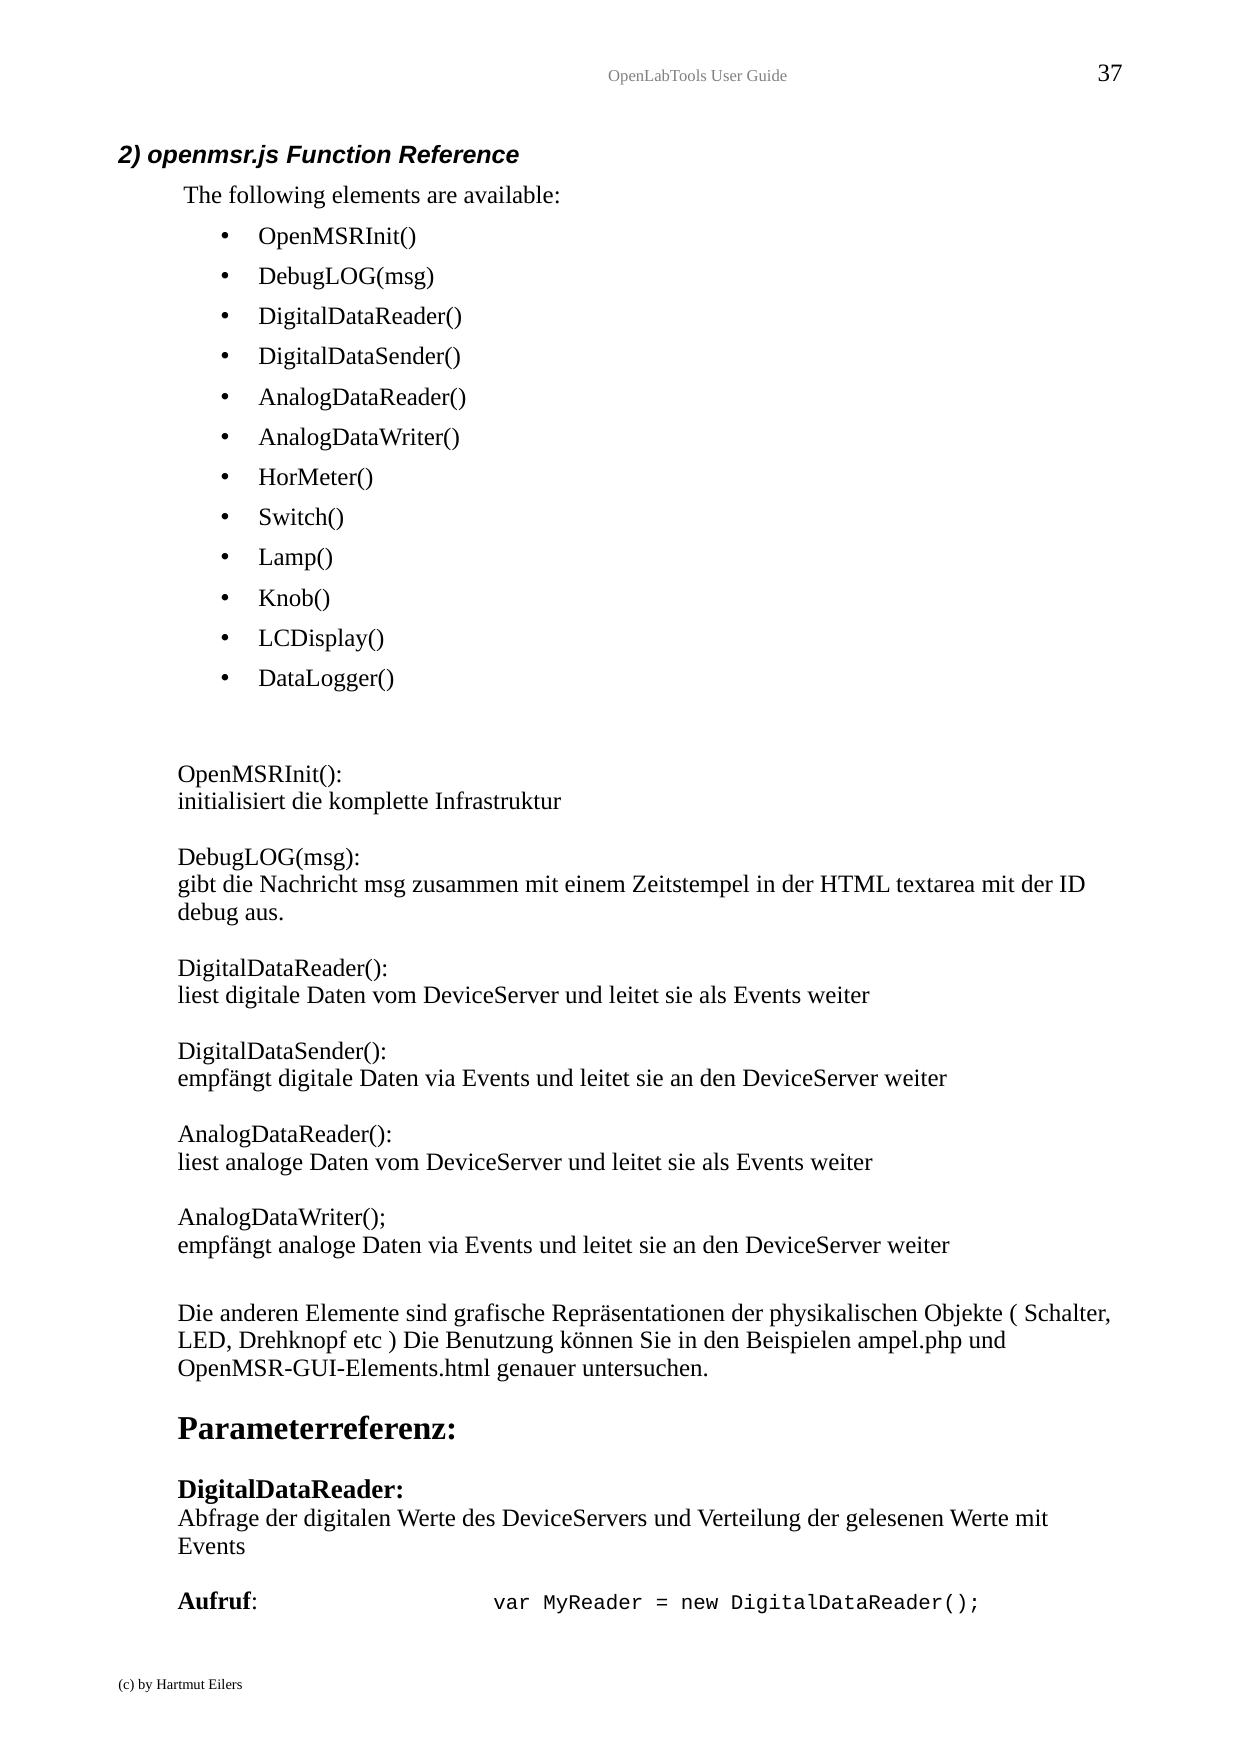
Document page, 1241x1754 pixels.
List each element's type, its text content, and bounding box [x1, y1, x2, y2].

list HorMeter() [221, 463, 1122, 491]
text OpenMSRInit(): initialisiert die komplette Infrastruktur DebugLOG(msg): gibt die Nachricht msg zusammen mit einem Zeitstempel in der HTML textarea mit der ID debug aus. DigitalDataReader(): liest digitale Daten vom DeviceServer und leitet sie als Events weiter DigitalDataSender(): empfängt digitale Daten via Events und leitet sie an den DeviceServer weiter AnalogDataReader(): liest analoge Daten vom DeviceServer und leitet sie als Events weiter AnalogDataWriter(); empfängt analoge Daten via Events und leitet sie an den DeviceServer weiter [177, 704, 1122, 1286]
list AnalogDataReader() [221, 383, 1122, 410]
list DataLogger() [221, 664, 1122, 692]
list DebugLOG(msg) [221, 262, 1122, 290]
list DigitalDataReader() [221, 302, 1122, 330]
list Knob() [221, 584, 1122, 611]
list LCDisplay() [221, 624, 1122, 652]
text The following elements are available: [183, 182, 1122, 209]
list Switch() [221, 503, 1122, 531]
list AnalogDataWriter() [221, 423, 1122, 451]
list OpenMSRInit() [221, 222, 1122, 249]
list Lamp() [221, 543, 1122, 571]
list DigitalDataSender() [221, 342, 1122, 370]
text Die anderen Elemente sind grafische Repräsentationen der physikalischen Objekte ( Schalter, LED, Drehknopf etc ) Die Benutzung können Sie in den Beispielen ampel.php und OpenMSR-GUI-Elements.html genauer untersuchen. Parameterreferenz: DigitalDataReader: Abfrage der digitalen Werte des DeviceServers und Verteilung der gelesenen Werte mit Events Aufruf: var MyReader = new DigitalDataReader(); [177, 1299, 1122, 1616]
subtitle 2) openmsr.js Function Reference [118, 141, 1122, 169]
